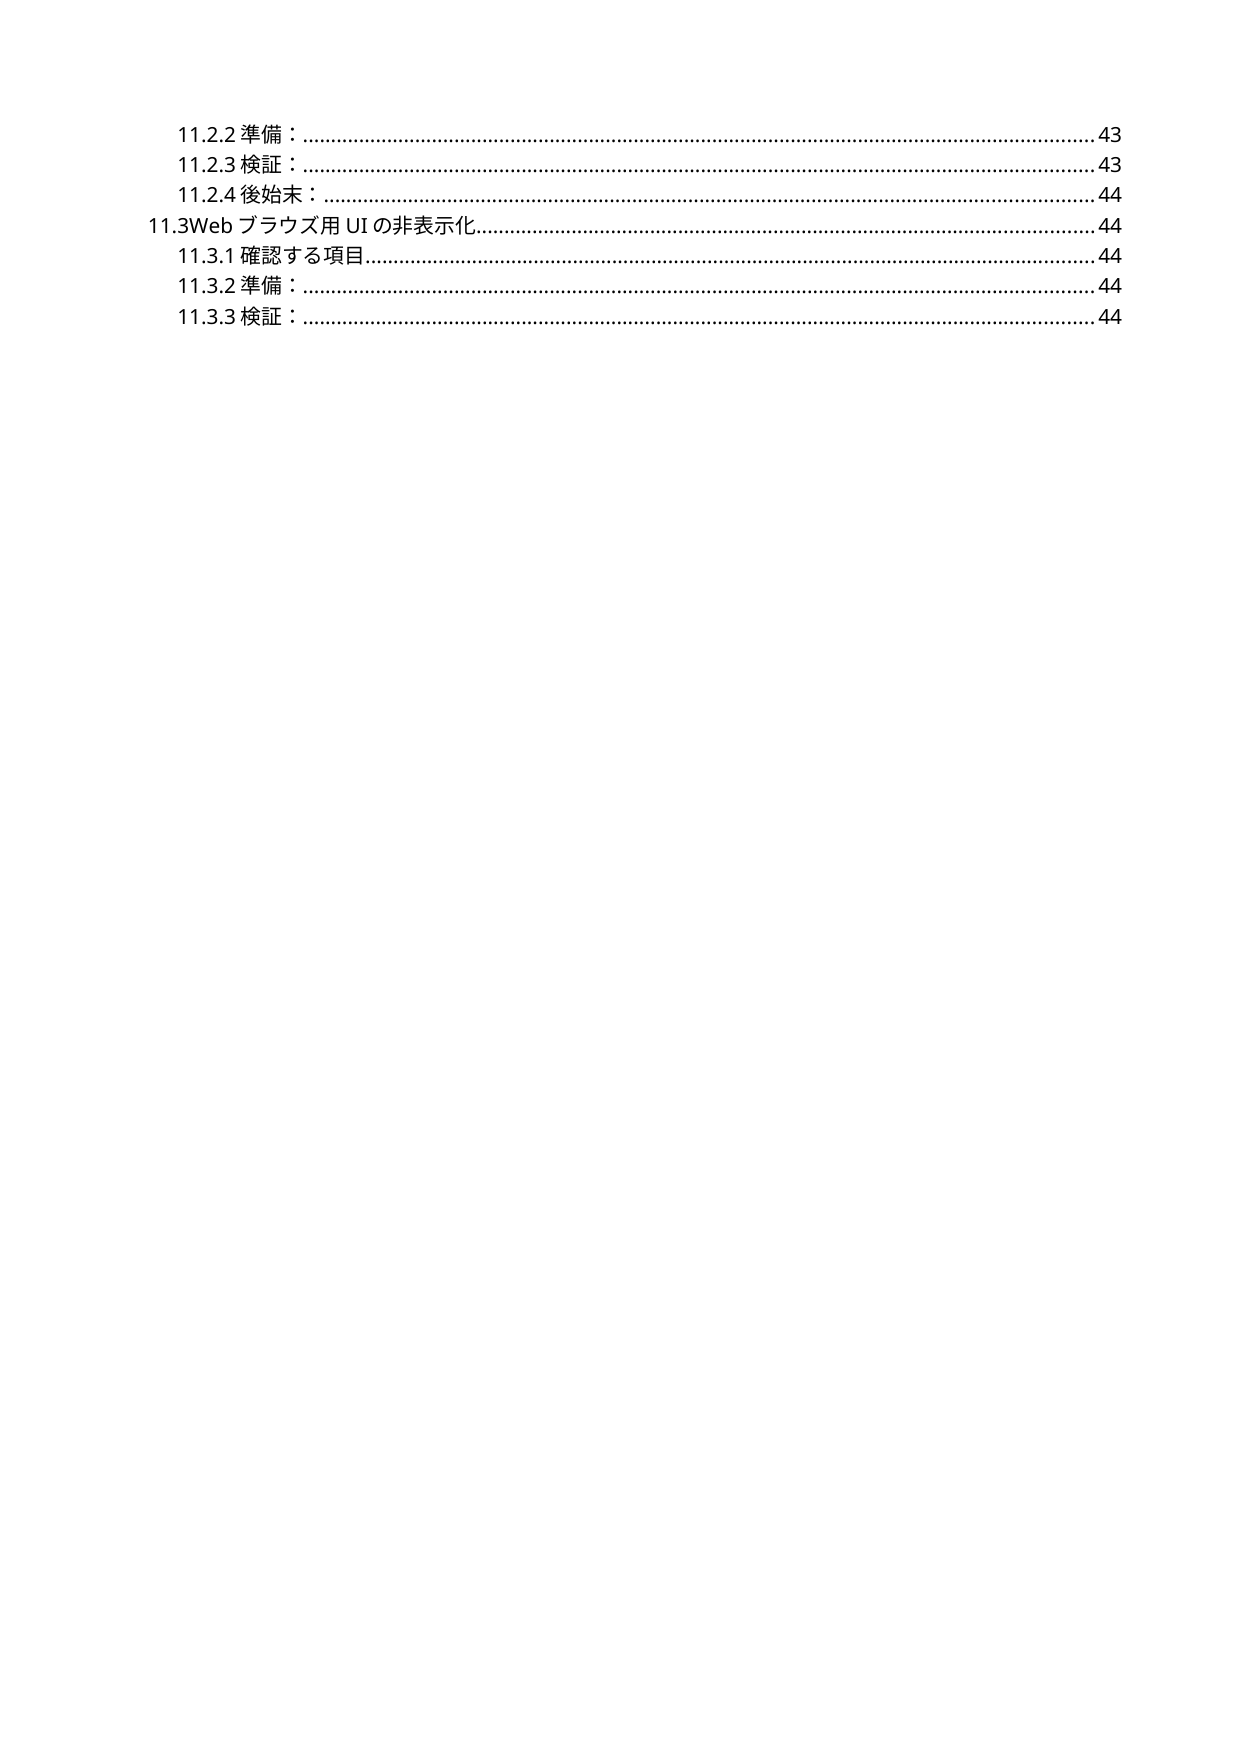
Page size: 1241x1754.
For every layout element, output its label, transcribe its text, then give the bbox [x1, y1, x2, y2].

text 11.3Webブラウズ用UIの非表示化 44 [148, 209, 1122, 239]
text 11.2.2準備： 43 [177, 118, 1122, 148]
text 11.2.3検証： 43 [177, 148, 1122, 179]
text 11.3.3検証： 44 [177, 300, 1122, 330]
text 11.3.1確認する項目 44 [177, 239, 1122, 270]
text 11.3.2準備： 44 [177, 270, 1122, 300]
text 11.2.4後始末： 44 [177, 179, 1122, 209]
